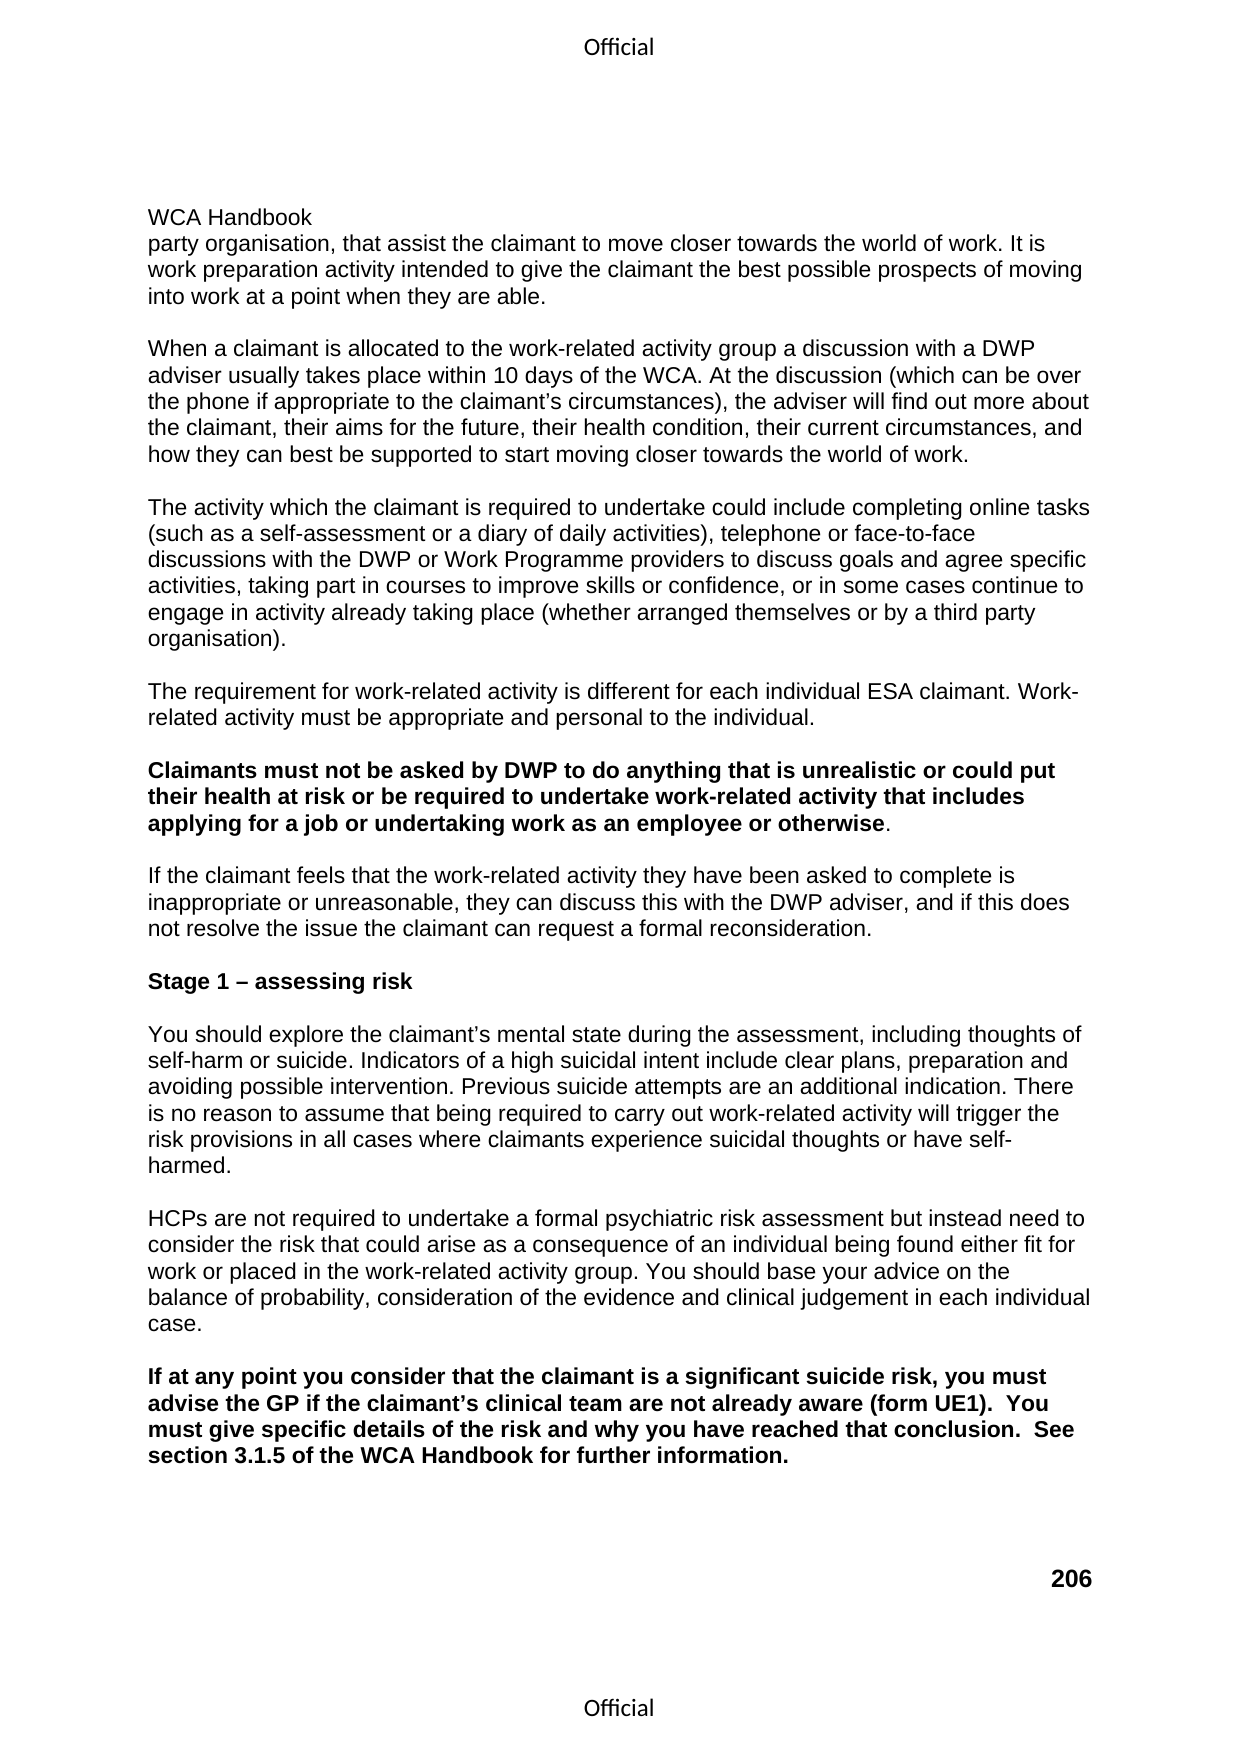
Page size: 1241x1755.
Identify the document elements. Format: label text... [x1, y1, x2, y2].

text HCPs are not required to undertake a formal psychiatric risk assessment but instead need to consider the risk that could arise as a consequence of an individual being found either fit for work or placed in the work-related activity group. You should base your advice on the balance of probability, consideration of the evidence and clinical judgement in each individual case. [148, 1205, 1093, 1337]
text If at any point you consider that the claimant is a significant suicide risk, you must advise the GP if the claimant’s clinical team are not already aware (form UE1). You must give specific details of the risk and why you have reached that conclusion. See section 3.1.5 of the WCA Handbook for further information. [148, 1363, 1093, 1468]
text When a claimant is allocated to the work-related activity group a discussion with a DWP adviser usually takes place within 10 days of the WCA. At the discussion (which can be over the phone if appropriate to the claimant’s circumstances), the adviser will find out more about the claimant, their aims for the future, their health condition, their current circumstances, and how they can best be supported to start moving closer towards the world of work. [148, 335, 1093, 467]
text Claimants must not be asked by DWP to do anything that is unrealistic or could put their health at risk or be required to undertake work-related activity that includes applying for a job or undertaking work as an employee or otherwise. [148, 757, 1093, 836]
text The activity which the claimant is required to undertake could include completing online tasks (such as a self-assessment or a diary of daily activities), telephone or face-to-face discussions with the DWP or Work Programme providers to discuss goals and agree specific activities, taking part in courses to improve skills or confidence, or in some cases continue to engage in activity already taking place (whether arranged themselves or by a third party organisation). [148, 493, 1093, 652]
text Stage 1 – assessing risk [148, 968, 1093, 994]
text If the claimant feels that the work-related activity they have been asked to complete is inappropriate or unreasonable, they can discuss this with the DWP adviser, and if this does not resolve the issue the claimant can request a formal reconsideration. [148, 862, 1093, 941]
text party organisation, that assist the claimant to move closer towards the world of work. It is work preparation activity intended to give the claimant the best possible prospects of moving into work at a point when they are able. [148, 230, 1093, 309]
text The requirement for work-related activity is different for each individual ESA claimant. Work-related activity must be appropriate and personal to the individual. [148, 678, 1093, 731]
text You should explore the claimant’s mental state during the assessment, including thoughts of self-harm or suicide. Indicators of a high suicidal intent include clear plans, preparation and avoiding possible intervention. Previous suicide attempts are an additional indication. There is no reason to assume that being required to carry out work-related activity will trigger the risk provisions in all cases where claimants experience suicidal thoughts or have self-harmed. [148, 1021, 1093, 1179]
